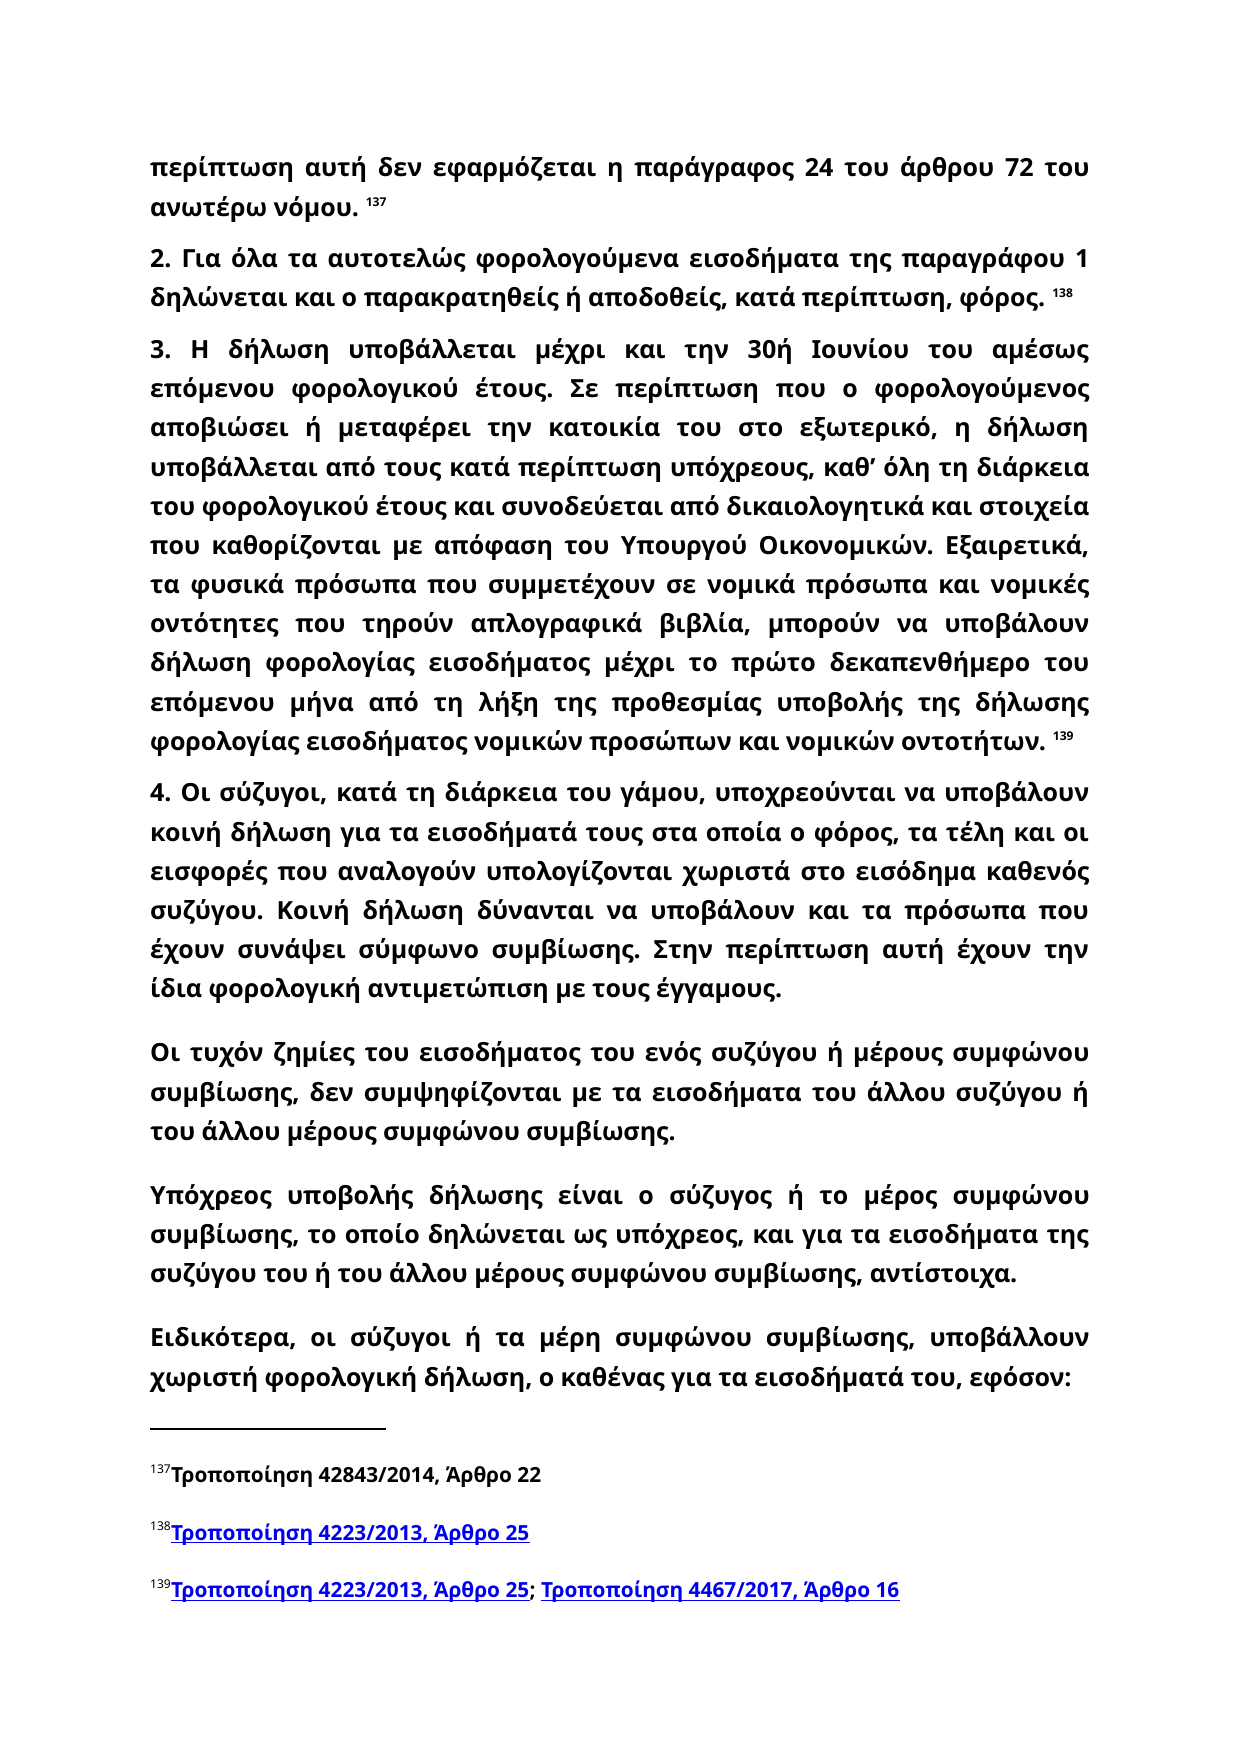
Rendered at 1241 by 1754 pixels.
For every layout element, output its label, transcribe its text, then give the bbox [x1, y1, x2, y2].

text 4. Οι σύζυγοι, κατά τη διάρκεια του γάμου, υποχρεούνται να υποβάλουν κοινή δήλωση για τα εισοδήματά τους στα οποία ο φόρος, τα τέλη και οι εισφορές που αναλογούν υπολογίζονται χωριστά στο εισόδημα καθενός συζύγου. Κοινή δήλωση δύνανται να υποβάλουν και τα πρόσωπα που έχουν συνάψει σύμφωνο συμβίωσης. Στην περίπτωση αυτή έχουν την ίδια φορολογική αντιμετώπιση με τους έγγαμους. [150, 775, 1090, 1005]
text Τροποποίηση 4223/2013, Άρθρο 25 [150, 1518, 1090, 1546]
text Οι τυχόν ζημίες του εισοδήματος του ενός συζύγου ή μέρους συμφώνου συμβίωσης, δεν συμψηφίζονται με τα εισοδήματα του άλλου συζύγου ή του άλλου μέρους συμφώνου συμβίωσης. [150, 1035, 1090, 1147]
text Τροποποίηση 4223/2013, Άρθρο 25; Τροποποίηση 4467/2017, Άρθρο 16 [150, 1576, 1090, 1604]
text περίπτωση αυτή δεν εφαρμόζεται η παράγραφος 24 του άρθρου 72 του ανωτέρω νόμου. [150, 150, 1090, 223]
text Υπόχρεος υποβολής δήλωσης είναι ο σύζυγος ή το μέρος συμφώνου συμβίωσης, το οποίο δηλώνεται ως υπόχρεος, και για τα εισοδήματα της συζύγου του ή του άλλου μέρους συμφώνου συμβίωσης, αντίστοιχα. [150, 1177, 1090, 1290]
text 3. Η δήλωση υποβάλλεται μέχρι και την 30ή Ιουνίου του αμέσως επόμενου φορολογικού έτους. Σε περίπτωση που ο φορολογούμενος αποβιώσει ή μεταφέρει την κατοικία του στο εξωτερικό, η δήλωση υποβάλλεται από τους κατά περίπτωση υπόχρεους, καθ’ όλη τη διάρκεια του φορολογικού έτους και συνοδεύεται από δικαιολογητικά και στοιχεία που καθορίζονται με απόφαση του Υπουργού Οικονομικών. Εξαιρετικά, τα φυσικά πρόσωπα που συμμετέχουν σε νομικά πρόσωπα και νομικές οντότητες που τηρούν απλογραφικά βιβλία, μπορούν να υποβάλουν δήλωση φορολογίας εισοδήματος μέχρι το πρώτο δεκαπενθήμερο του επόμενου μήνα από τη λήξη της προθεσμίας υποβολής της δήλωσης φορολογίας εισοδήματος νομικών προσώπων και νομικών οντοτήτων. [150, 332, 1090, 757]
text 2. Για όλα τα αυτοτελώς φορολογούμενα εισοδήματα της παραγράφου 1 δηλώνεται και ο παρακρατηθείς ή αποδοθείς, κατά περίπτωση, φόρος. [150, 241, 1090, 314]
text Τροποποίηση 42843/2014, Άρθρο 22 [150, 1460, 1090, 1489]
text Ειδικότερα, οι σύζυγοι ή τα μέρη συμφώνου συμβίωσης, υποβάλλουν χωριστή φορολογική δήλωση, ο καθένας για τα εισοδήματά του, εφόσον: [150, 1320, 1090, 1393]
